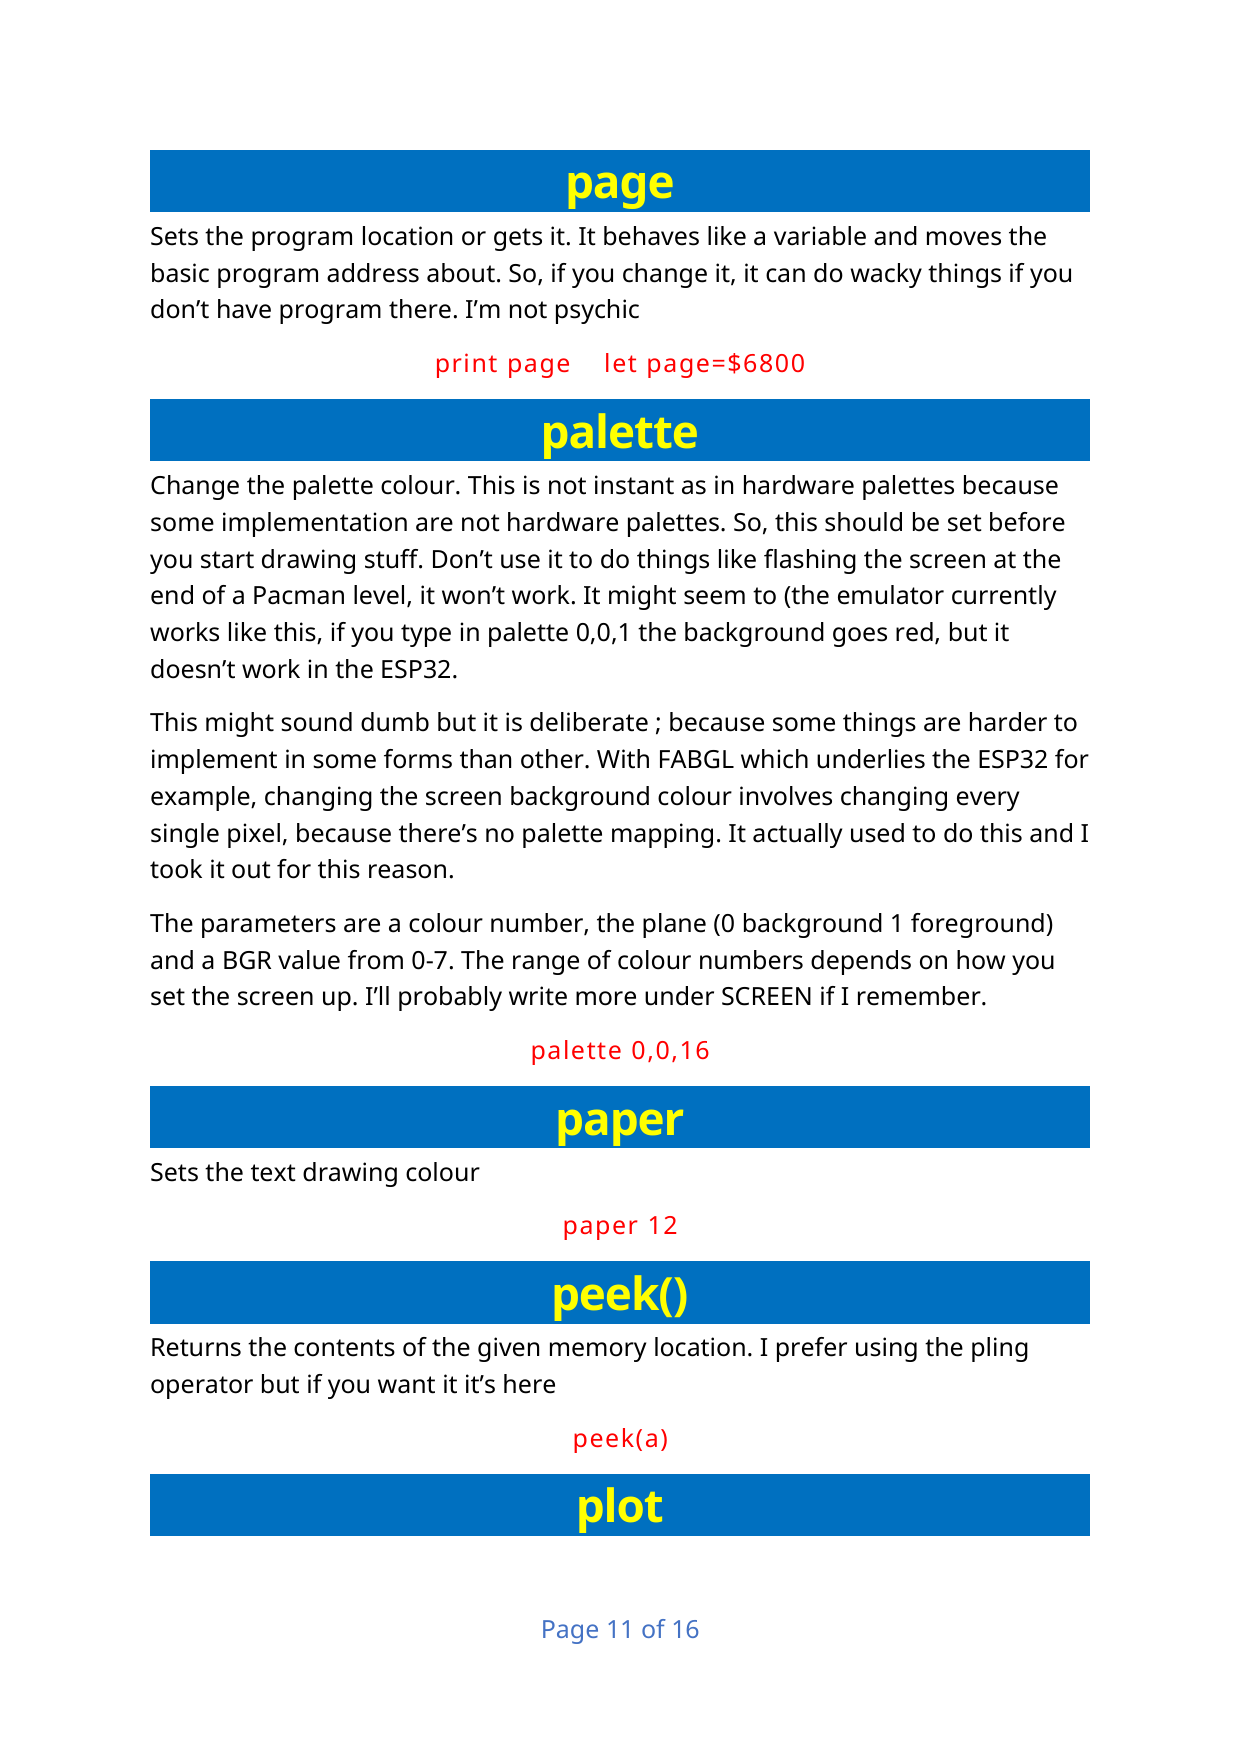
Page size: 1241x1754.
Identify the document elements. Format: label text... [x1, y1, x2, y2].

title page [150, 150, 1090, 212]
title palette [150, 399, 1090, 461]
text This might sound dumb but it is deliberate ; because some things are harder to implement in some forms than other. With FABGL which underlies the ESP32 for example, changing the screen background colour involves changing every single pixel, because there’s no palette mapping. It actually used to do this and I took it out for this reason. [150, 705, 1090, 886]
subtitle Print page let page=$6800 [150, 346, 1090, 380]
subtitle Palette 0,0,16 [150, 1032, 1090, 1067]
text Change the palette colour. This is not instant as in hardware palettes because some implementation are not hardware palettes. So, this should be set before you start drawing stuff. Don’t use it to do things like flashing the screen at the end of a Pacman level, it won’t work. It might seem to (the emulator currently works like this, if you type in palette 0,0,1 the background goes red, but it doesn’t work in the ESP32. [150, 468, 1090, 686]
text Sets the text drawing colour [150, 1154, 1090, 1189]
title paper [150, 1086, 1090, 1148]
text Sets the program location or gets it. It behaves like a variable and moves the basic program address about. So, if you change it, it can do wacky things if you don’t have program there. I’m not psychic [150, 219, 1090, 326]
title plot [150, 1474, 1090, 1536]
text The parameters are a colour number, the plane (0 background 1 foreground) and a BGR value from 0-7. The range of colour numbers depends on how you set the screen up. I’ll probably write more under SCREEN if I remember. [150, 906, 1090, 1013]
subtitle Peek(a) [150, 1420, 1090, 1454]
title peek() [150, 1261, 1090, 1324]
subtitle Paper 12 [150, 1208, 1090, 1242]
text Returns the contents of the given memory location. I prefer using the pling operator but if you want it it’s here [150, 1330, 1090, 1401]
